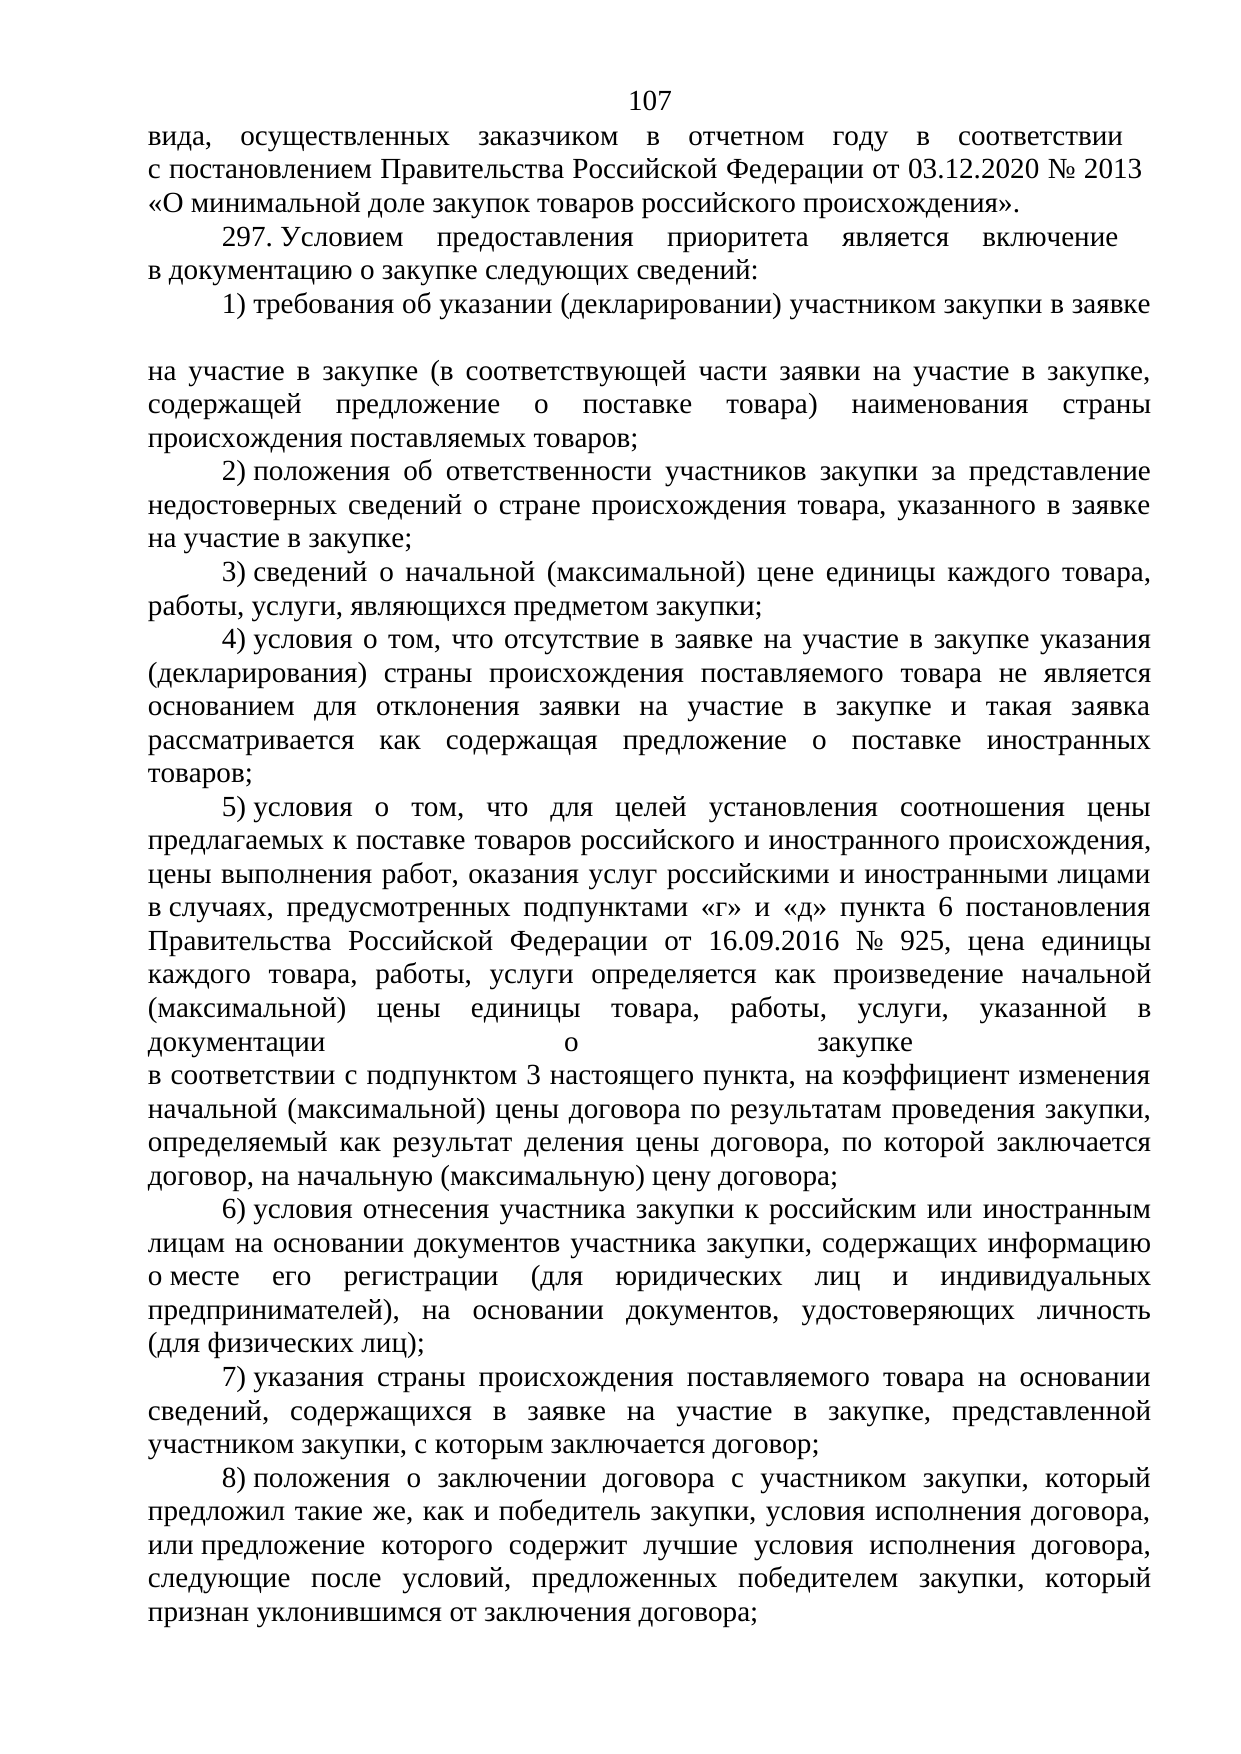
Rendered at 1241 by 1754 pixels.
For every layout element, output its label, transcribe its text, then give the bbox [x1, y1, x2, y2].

text 7) указания страны происхождения поставляемого товара на основании сведений, содержащихся в заявке на участие в закупке, представленной участником закупки, с которым заключается договор; [148, 1359, 1152, 1460]
text 2) положения об ответственности участников закупки за представление недостоверных сведений о стране происхождения товара, указанного в заявке на участие в закупке; [148, 453, 1152, 554]
text вида, осуществленных заказчиком в отчетном году в соответствии с постановлением Правительства Российской Федерации от 03.12.2020 № 2013 «О минимальной доле закупок товаров российского происхождения». [148, 118, 1152, 219]
text 297. Условием предоставления приоритета является включение в документацию о закупке следующих сведений: [148, 219, 1152, 286]
text 1) требования об указании (декларировании) участником закупки в заявке на участие в закупке (в соответствующей части заявки на участие в закупке, содержащей предложение о поставке товара) наименования страны происхождения поставляемых товаров; [148, 286, 1152, 453]
text 8) положения о заключении договора с участником закупки, который предложил такие же, как и победитель закупки, условия исполнения договора, или предложение которого содержит лучшие условия исполнения договора, следующие после условий, предложенных победителем закупки, который признан уклонившимся от заключения договора; [148, 1460, 1152, 1627]
text 4) условия о том, что отсутствие в заявке на участие в закупке указания (декларирования) страны происхождения поставляемого товара не является основанием для отклонения заявки на участие в закупке и такая заявка рассматривается как содержащая предложение о поставке иностранных товаров; [148, 621, 1152, 789]
text 6) условия отнесения участника закупки к российским или иностранным лицам на основании документов участника закупки, содержащих информацию о месте его регистрации (для юридических лиц и индивидуальных предпринимателей), на основании документов, удостоверяющих личность (для физических лиц); [148, 1191, 1152, 1359]
text 5) условия о том, что для целей установления соотношения цены предлагаемых к поставке товаров российского и иностранного происхождения, цены выполнения работ, оказания услуг российскими и иностранными лицами в случаях, предусмотренных подпунктами «г» и «д» пункта 6 постановления Правительства Российской Федерации от 16.09.2016 № 925, цена единицы каждого товара, работы, услуги определяется как произведение начальной (максимальной) цены единицы товара, работы, услуги, указанной в документации о закупке в соответствии с подпунктом 3 настоящего пункта, на коэффициент изменения начальной (максимальной) цены договора по результатам проведения закупки, определяемый как результат деления цены договора, по которой заключается договор, на начальную (максимальную) цену договора; [148, 789, 1152, 1191]
text 3) сведений о начальной (максимальной) цене единицы каждого товара, работы, услуги, являющихся предметом закупки; [148, 554, 1152, 621]
